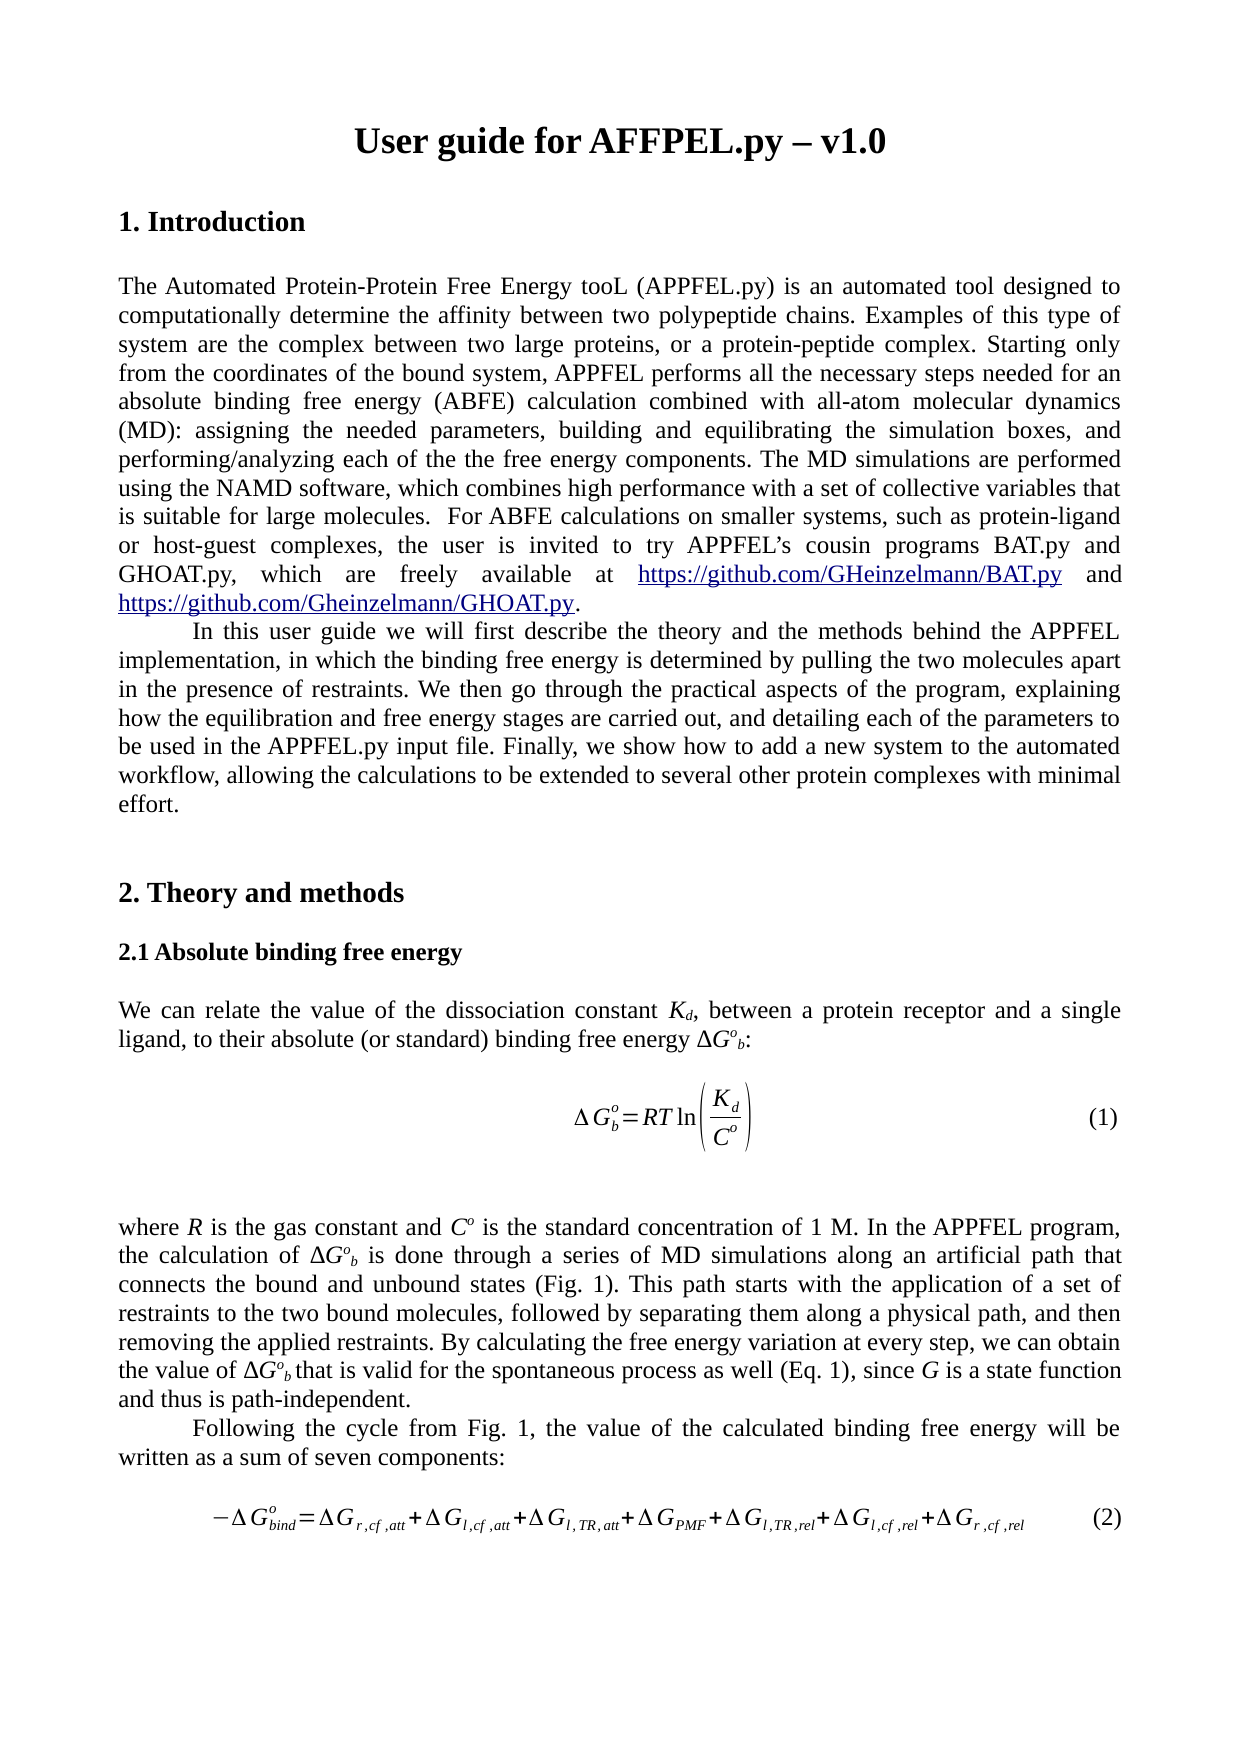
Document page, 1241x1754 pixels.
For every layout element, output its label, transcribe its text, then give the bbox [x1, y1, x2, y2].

text User guide for AFFPEL.py – v1.0 [118, 118, 1122, 161]
text where R is the gas constant and Co is the standard concentration of 1 M. In the APPFEL program, the calculation of ∆Gob is done through a series of MD simulations along an artificial path that connects the bound and unbound states (Fig. 1). This path starts with the application of a set of restraints to the two bound molecules, followed by separating them along a physical path, and then removing the applied restraints. By calculating the free energy variation at every step, we can obtain the value of ∆Gob that is valid for the spontaneous process as well (Eq. 1), since G is a state function and thus is path-independent. [118, 1212, 1122, 1413]
text 2.1 Absolute binding free energy [118, 937, 1122, 966]
text 2. Theory and methods [118, 875, 1122, 909]
text The Automated Protein-Protein Free Energy tooL (APPFEL.py) is an automated tool designed to computationally determine the affinity between two polypeptide chains. Examples of this type of system are the complex between two large proteins, or a protein-peptide complex. Starting only from the coordinates of the bound system, APPFEL performs all the necessary steps needed for an absolute binding free energy (ABFE) calculation combined with all-atom molecular dynamics (MD): assigning the needed parameters, building and equilibrating the simulation boxes, and performing/analyzing each of the the free energy components. The MD simulations are performed using the NAMD software, which combines high performance with a set of collective variables that is suitable for large molecules. For ABFE calculations on smaller systems, such as protein-ligand or host-guest complexes, the user is invited to try APPFEL’s cousin programs BAT.py and GHOAT.py, which are freely available at https://github.com/GHeinzelmann/BAT.py and https://github.com/Gheinzelmann/GHOAT.py. [118, 271, 1122, 616]
text In this user guide we will first describe the theory and the methods behind the APPFEL implementation, in which the binding free energy is determined by pulling the two molecules apart in the presence of restraints. We then go through the practical aspects of the program, explaining how the equilibration and free energy stages are carried out, and detailing each of the parameters to be used in the APPFEL.py input file. Finally, we show how to add a new system to the automated workflow, allowing the calculations to be extended to several other protein complexes with minimal effort. [118, 616, 1122, 818]
text We can relate the value of the dissociation constant Kd, between a protein receptor and a single ligand, to their absolute (or standard) binding free energy ∆Gob: [118, 995, 1122, 1052]
text (1) [118, 1081, 1122, 1154]
text Following the cycle from Fig. 1, the value of the calculated binding free energy will be written as a sum of seven components: [118, 1413, 1122, 1471]
text 1. Introduction [118, 204, 1122, 238]
text (2) [118, 1499, 1122, 1534]
